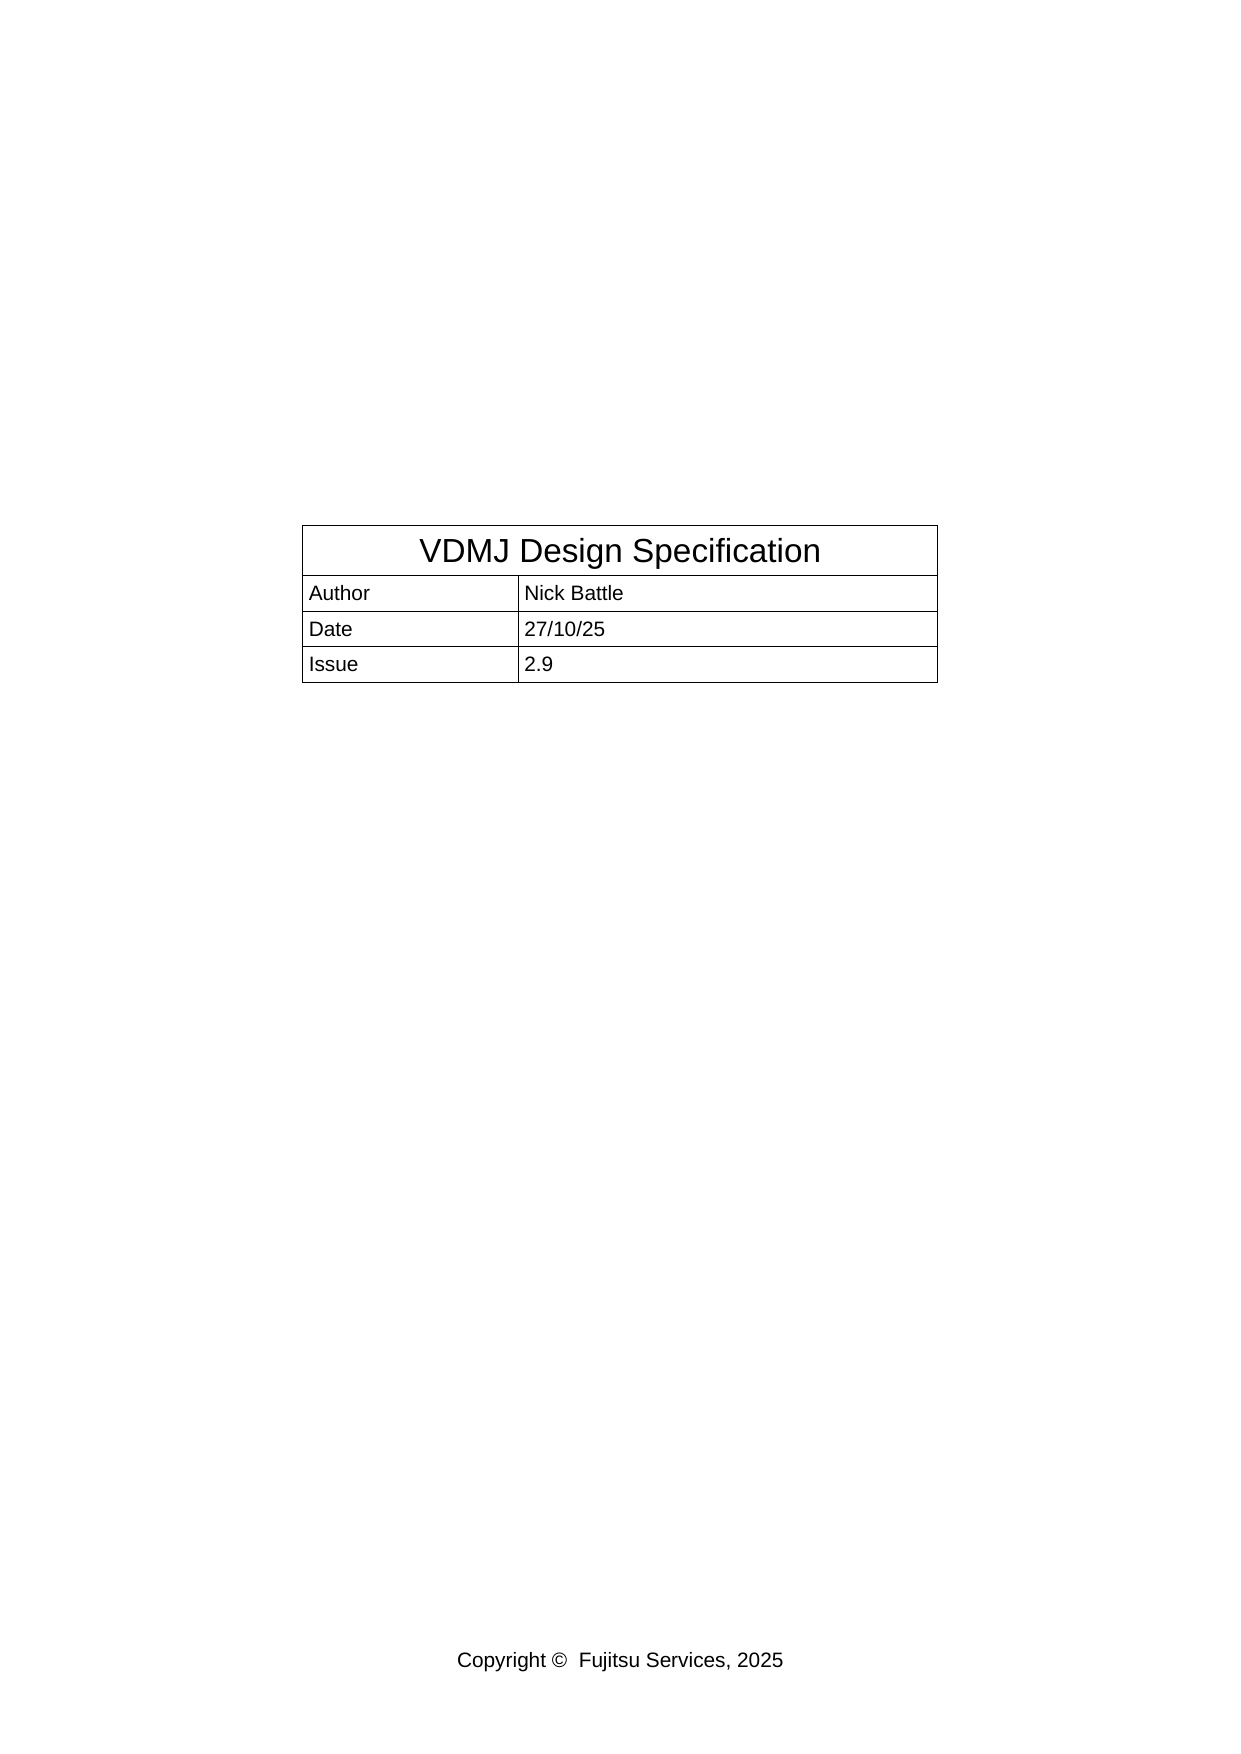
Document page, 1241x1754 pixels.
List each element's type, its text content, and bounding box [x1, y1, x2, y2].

table_cell Date [303, 612, 518, 646]
table_cell 27/10/25 [519, 612, 937, 646]
table_cell Issue [303, 647, 518, 682]
table_cell 2.9 [519, 647, 937, 682]
table_cell Author [303, 576, 518, 611]
table_cell Nick Battle [519, 576, 937, 611]
table_header VDMJ Design Specification [303, 526, 937, 575]
